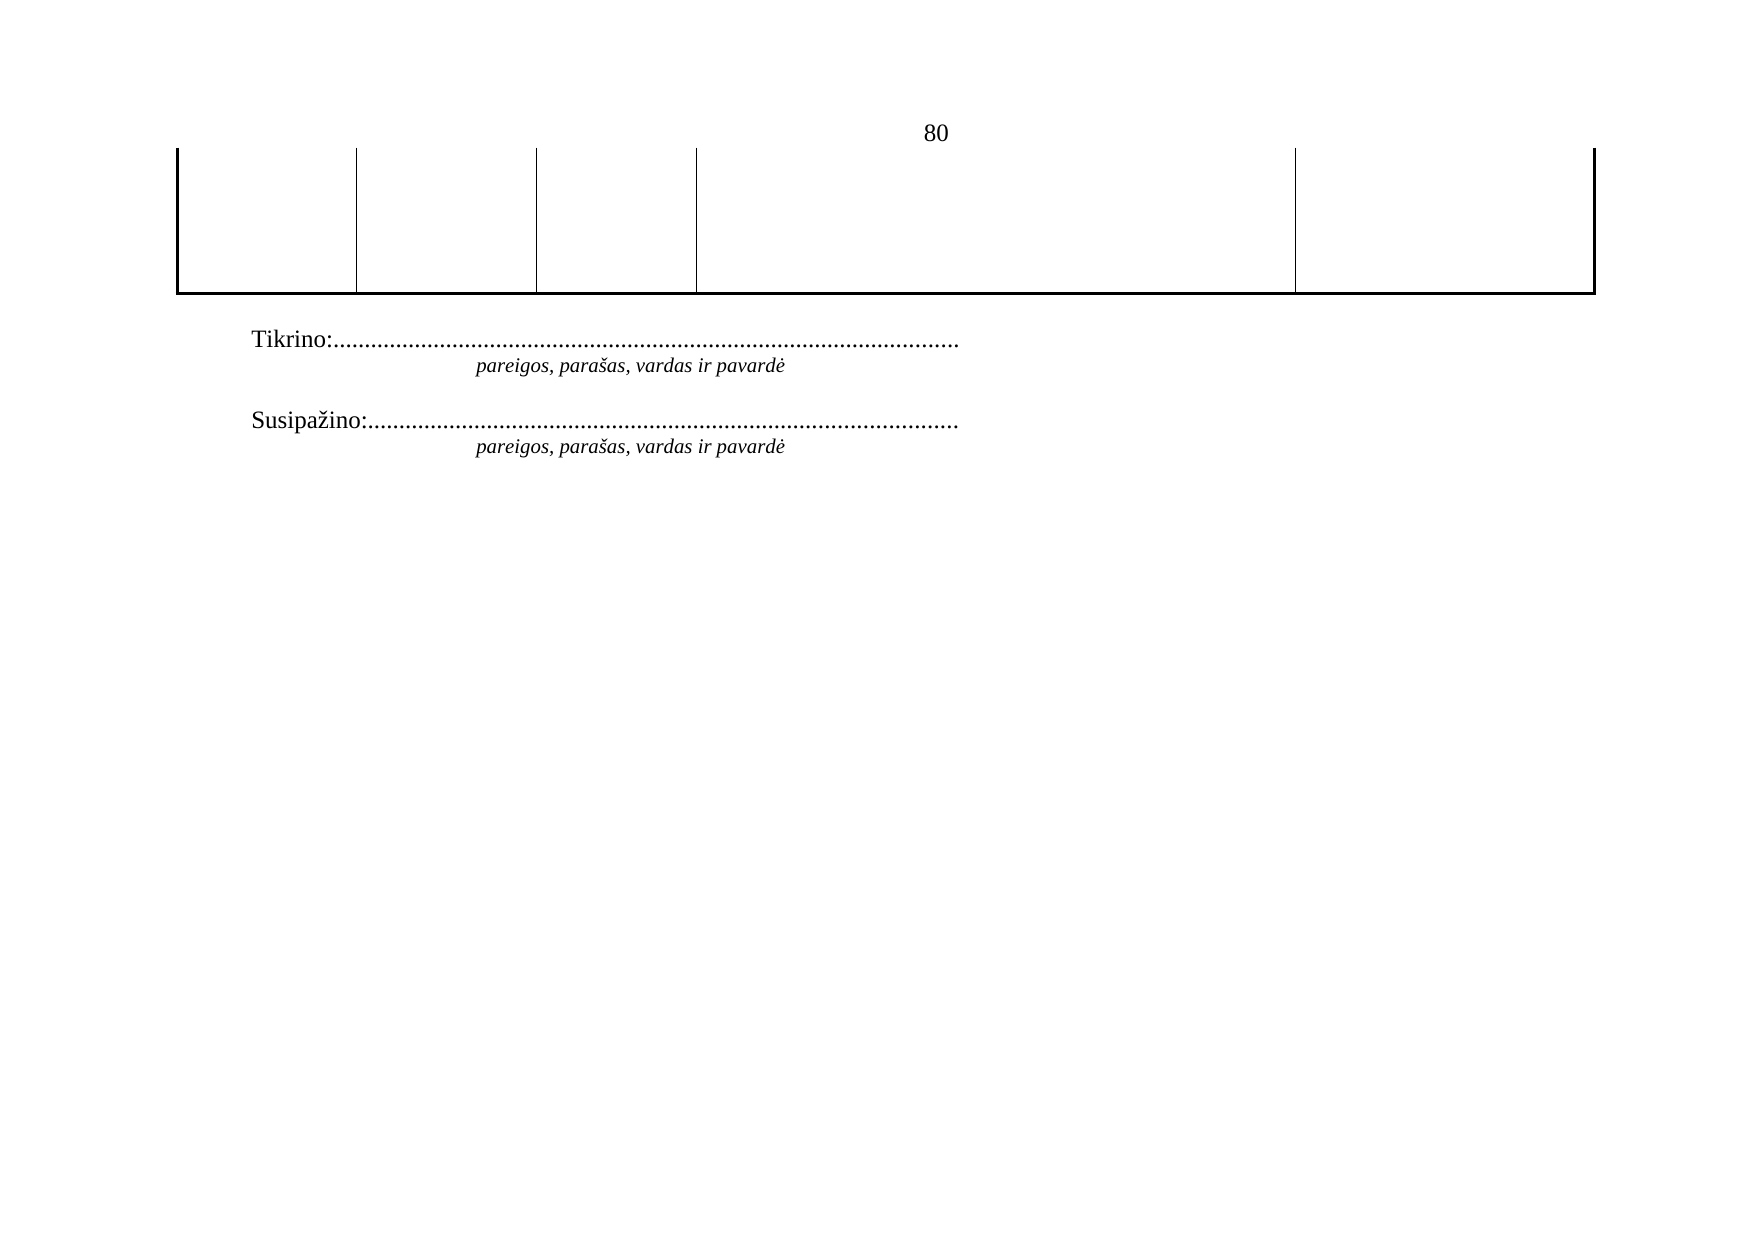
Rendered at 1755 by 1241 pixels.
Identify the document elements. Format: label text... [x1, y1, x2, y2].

table_cell [1296, 172, 1593, 196]
table_cell [179, 244, 356, 268]
table_cell [1296, 148, 1593, 172]
table_cell [537, 148, 696, 172]
table_cell [1296, 196, 1593, 220]
table_cell [357, 196, 536, 220]
table_cell [179, 268, 356, 292]
table_cell [357, 244, 536, 268]
table_cell [537, 244, 696, 268]
table_cell [179, 172, 356, 196]
table_cell [1296, 220, 1593, 244]
table_cell [697, 196, 1295, 220]
table_cell [357, 148, 536, 172]
text pareigos, parašas, vardas ir pavardė [402, 353, 1695, 377]
table_cell [179, 196, 356, 220]
table_cell [697, 148, 1295, 172]
table_cell [1296, 268, 1593, 292]
table_cell [179, 148, 356, 172]
table_cell [357, 172, 536, 196]
table_cell [537, 172, 696, 196]
table_cell [697, 172, 1295, 196]
text Tikrino: [177, 324, 1695, 353]
table_cell [537, 268, 696, 292]
table_cell [697, 220, 1295, 244]
table_cell [179, 220, 356, 244]
table_cell [1296, 244, 1593, 268]
text Susipažino: [177, 405, 1695, 434]
text pareigos, parašas, vardas ir pavardė [402, 434, 1695, 458]
table_cell [357, 220, 536, 244]
table_cell [697, 244, 1295, 268]
table_cell [537, 220, 696, 244]
table_cell [537, 196, 696, 220]
table_cell [697, 268, 1295, 292]
table_cell [357, 268, 536, 292]
